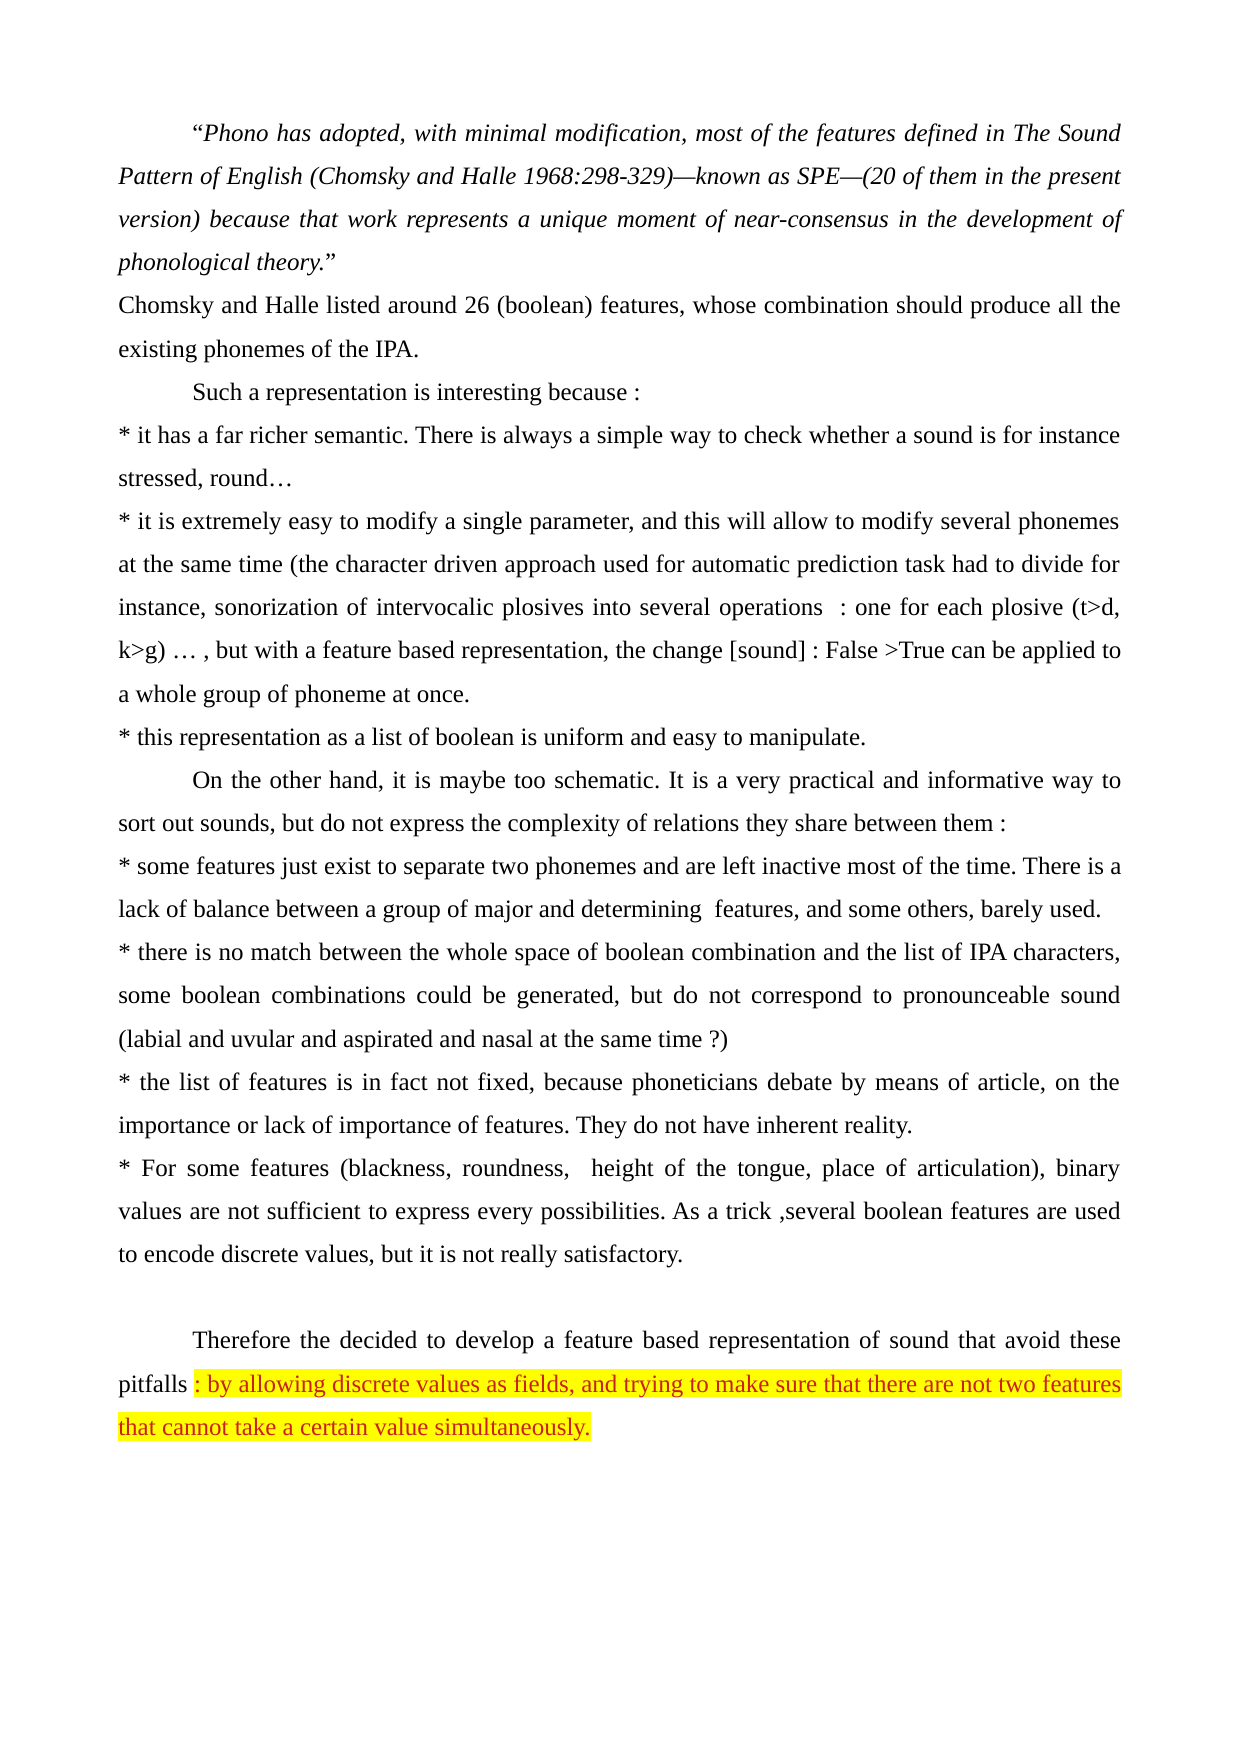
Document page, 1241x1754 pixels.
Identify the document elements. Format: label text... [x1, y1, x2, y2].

text * the list of features is in fact not fixed, because phoneticians debate by means of article, on the importance or lack of importance of features. They do not have inherent reality. [118, 1067, 1122, 1139]
text * For some features (blackness, roundness, height of the tongue, place of articulation), binary values are not sufficient to express every possibilities. As a trick ,several boolean features are used to encode discrete values, but it is not really satisfactory. [118, 1153, 1122, 1268]
text Chomsky and Halle listed around 26 (boolean) features, whose combination should produce all the existing phonemes of the IPA. [118, 291, 1122, 362]
text Therefore the decided to develop a feature based representation of sound that avoid these pitfalls : by allowing discrete values as fields, and trying to make sure that there are not two features that cannot take a certain value simultaneously. [118, 1326, 1122, 1441]
text * there is no match between the whole space of boolean combination and the list of IPA characters, some boolean combinations could be generated, but do not correspond to pronounceable sound (labial and uvular and aspirated and nasal at the same time ?) [118, 937, 1122, 1052]
text On the other hand, it is maybe too schematic. It is a very practical and informative way to sort out sounds, but do not express the complexity of relations they share between them : [118, 765, 1122, 837]
text * this representation as a list of boolean is uniform and easy to manipulate. [118, 722, 1122, 751]
text Such a representation is interesting because : [118, 377, 1122, 406]
text * it has a far richer semantic. There is always a simple way to check whether a sound is for instance stressed, round… [118, 420, 1122, 492]
text * it is extremely easy to modify a single parameter, and this will allow to modify several phonemes at the same time (the character driven approach used for automatic prediction task had to divide for instance, sonorization of intervocalic plosives into several operations : one for each plosive (t>d, k>g) … , but with a feature based representation, the change [sound] : False >True can be applied to a whole group of phoneme at once. [118, 506, 1122, 707]
text “Phono has adopted, with minimal modification, most of the features defined in The Sound Pattern of English (Chomsky and Halle 1968:298-329)—known as SPE—(20 of them in the present version) because that work represents a unique moment of near-consensus in the development of phonological theory.” [118, 118, 1122, 276]
text * some features just exist to separate two phonemes and are left inactive most of the time. There is a lack of balance between a group of major and determining features, and some others, barely used. [118, 851, 1122, 923]
